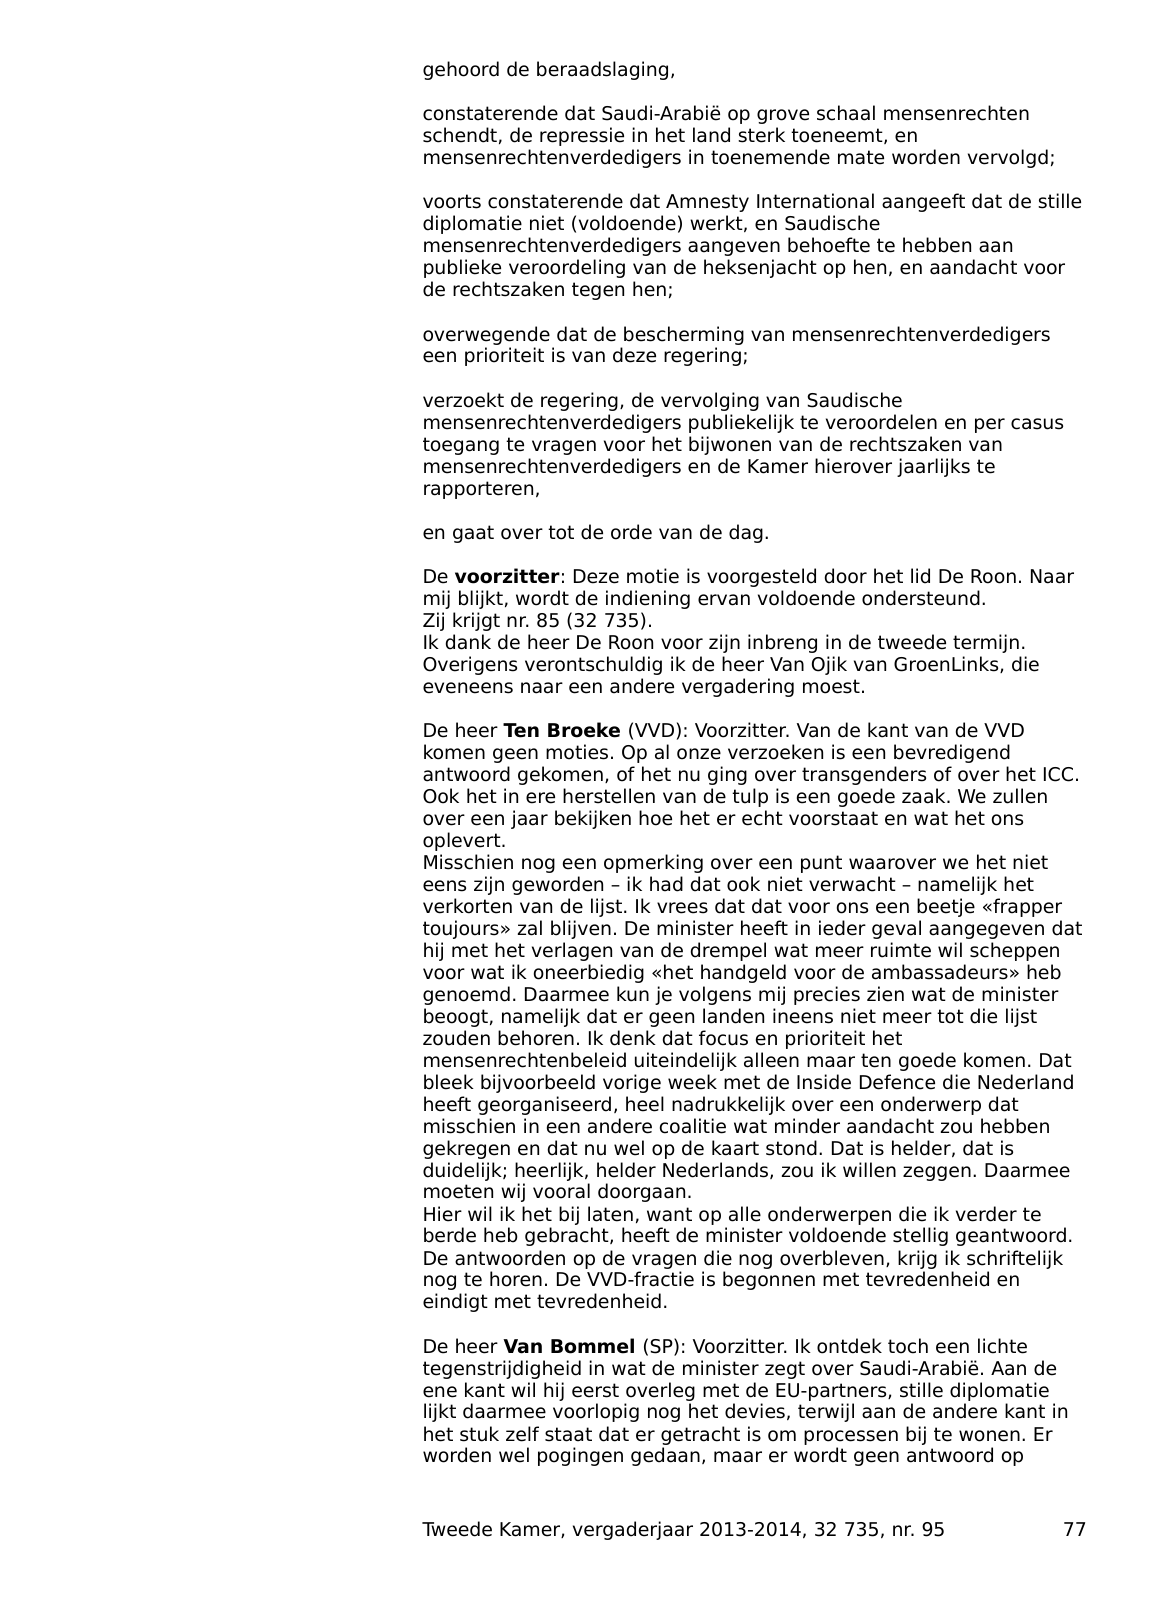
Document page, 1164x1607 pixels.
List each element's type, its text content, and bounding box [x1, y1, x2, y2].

text Misschien nog een opmerking over een punt waarover we het niet eens zijn geworden – ik had dat ook niet verwacht – namelijk het verkorten van de lijst. Ik vrees dat dat voor ons een beetje «frapper toujours» zal blijven. De minister heeft in ieder geval aangegeven dat hij met het verlagen van de drempel wat meer ruimte wil scheppen voor wat ik oneerbiedig «het handgeld voor de ambassadeurs» heb genoemd. Daarmee kun je volgens mij precies zien wat de minister beoogt, namelijk dat er geen landen ineens niet meer tot die lijst zouden behoren. Ik denk dat focus en prioriteit het mensenrechtenbeleid uiteindelijk alleen maar ten goede komen. Dat bleek bijvoorbeeld vorige week met de Inside Defence die Nederland heeft georganiseerd, heel nadrukkelijk over een onderwerp dat misschien in een andere coalitie wat minder aandacht zou hebben gekregen en dat nu wel op de kaart stond. Dat is helder, dat is duidelijk; heerlijk, helder Nederlands, zou ik willen zeggen. Daarmee moeten wij vooral doorgaan. [422, 852, 1087, 1203]
text Hier wil ik het bij laten, want op alle onderwerpen die ik verder te berde heb gebracht, heeft de minister voldoende stellig geantwoord. De antwoorden op de vragen die nog overbleven, krijg ik schriftelijk nog te horen. De VVD-fractie is begonnen met tevredenheid en eindigt met tevredenheid. [422, 1203, 1087, 1313]
text Ik dank de heer De Roon voor zijn inbreng in de tweede termijn. Overigens verontschuldig ik de heer Van Ojik van GroenLinks, die eveneens naar een andere vergadering moest. [422, 632, 1087, 698]
text verzoekt de regering, de vervolging van Saudische mensenrechtenverdedigers publiekelijk te veroordelen en per casus toegang te vragen voor het bijwonen van de rechtszaken van mensenrechtenverdedigers en de Kamer hierover jaarlijks te rapporteren, [422, 389, 1087, 499]
text overwegende dat de bescherming van mensenrechtenverdedigers een prioriteit is van deze regering; [422, 323, 1087, 367]
text De voorzitter: Deze motie is voorgesteld door het lid De Roon. Naar mij blijkt, wordt de indiening ervan voldoende ondersteund. [422, 566, 1087, 610]
text De heer Van Bommel (SP): Voorzitter. Ik ontdek toch een lichte tegenstrijdigheid in wat de minister zegt over Saudi-Arabië. Aan de ene kant wil hij eerst overleg met de EU-partners, stille diplomatie lijkt daarmee voorlopig nog het devies, terwijl aan de andere kant in het stuk zelf staat dat er getracht is om processen bij te wonen. Er worden wel pogingen gedaan, maar er wordt geen antwoord op [422, 1336, 1087, 1467]
text gehoord de beraadslaging, [422, 59, 1087, 81]
text De heer Ten Broeke (VVD): Voorzitter. Van de kant van de VVD komen geen moties. Op al onze verzoeken is een bevredigend antwoord gekomen, of het nu ging over transgenders of over het ICC. Ook het in ere herstellen van de tulp is een goede zaak. We zullen over een jaar bekijken hoe het er echt voorstaat en wat het ons oplevert. [422, 720, 1087, 852]
text constaterende dat Saudi-Arabië op grove schaal mensenrechten schendt, de repressie in het land sterk toeneemt, en mensenrechtenverdedigers in toenemende mate worden vervolgd; [422, 103, 1087, 169]
text en gaat over tot de orde van de dag. [422, 522, 1087, 544]
text Zij krijgt nr. 85 (32 735). [422, 610, 1087, 632]
text voorts constaterende dat Amnesty International aangeeft dat de stille diplomatie niet (voldoende) werkt, en Saudische mensenrechtenverdedigers aangeven behoefte te hebben aan publieke veroordeling van de heksenjacht op hen, en aandacht voor de rechtszaken tegen hen; [422, 191, 1087, 301]
